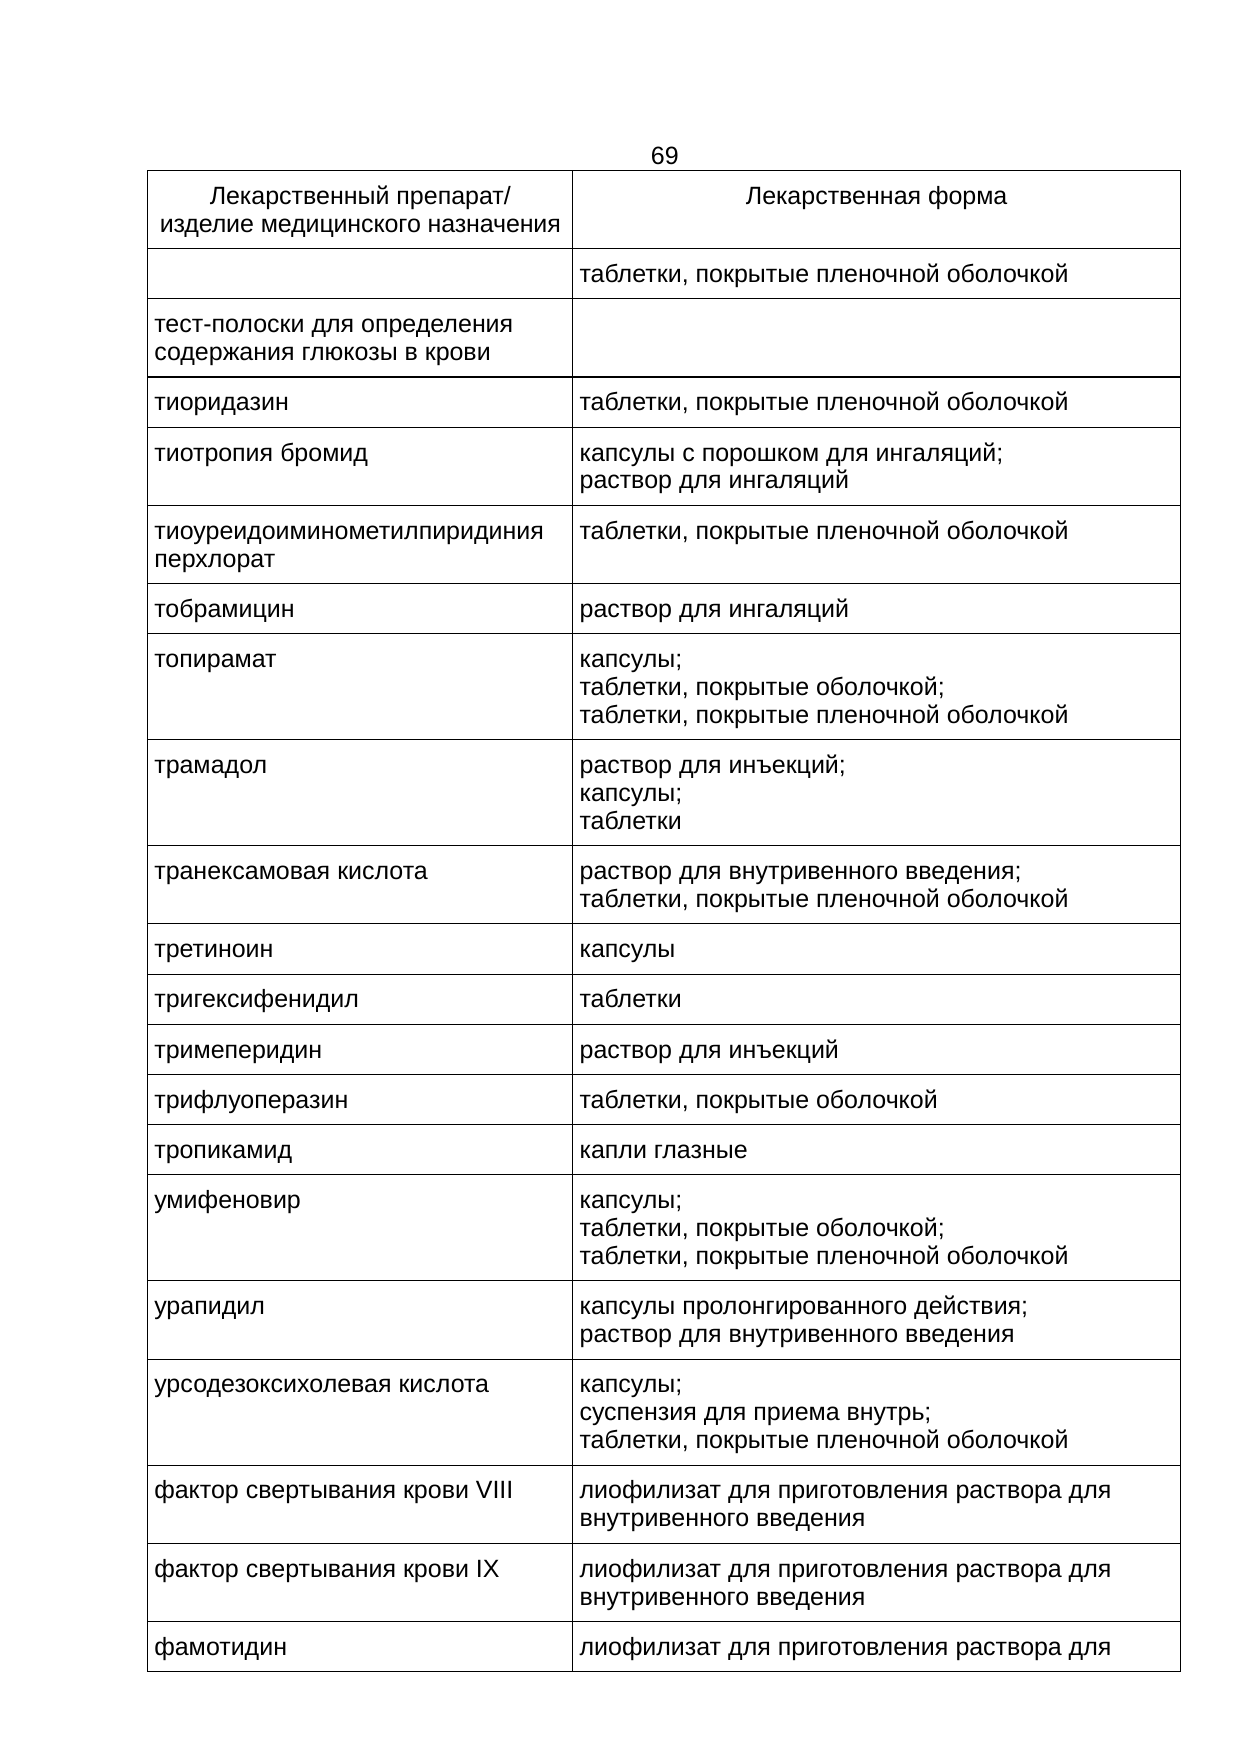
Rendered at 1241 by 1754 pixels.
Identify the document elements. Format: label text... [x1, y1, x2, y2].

table_cell фамотидин [148, 1622, 572, 1671]
table_cell тримеперидин [148, 1025, 572, 1074]
table_cell капсулы; таблетки, покрытые оболочкой; таблетки, покрытые пленочной оболочкой [573, 1175, 1180, 1280]
table_cell лиофилизат для приготовления раствора для внутривенного введения [573, 1544, 1180, 1621]
table_cell тобрамицин [148, 584, 572, 633]
table_cell лиофилизат для приготовления раствора для внутривенного введения [573, 1466, 1180, 1543]
table_cell раствор для инъекций; капсулы; таблетки [573, 740, 1180, 845]
table_cell капсулы пролонгированного действия; раствор для внутривенного введения [573, 1281, 1180, 1358]
table_cell трамадол [148, 740, 572, 845]
table_cell транексамовая кислота [148, 846, 572, 923]
table_cell капсулы с порошком для ингаляций; раствор для ингаляций [573, 428, 1180, 505]
table_cell фактор свертывания крови IX [148, 1544, 572, 1621]
table_cell тропикамид [148, 1125, 572, 1174]
table_cell раствор для внутривенного введения; таблетки, покрытые пленочной оболочкой [573, 846, 1180, 923]
table_cell тиоуреидоиминометилпиридиния перхлорат [148, 506, 572, 583]
table_cell трифлуоперазин [148, 1075, 572, 1124]
table_cell капсулы; суспензия для приема внутрь; таблетки, покрытые пленочной оболочкой [573, 1360, 1180, 1464]
table_cell тест-полоски для определения содержания глюкозы в крови [148, 299, 572, 376]
table_cell [148, 249, 572, 298]
table_cell фактор свертывания крови VIII [148, 1466, 572, 1543]
table_header Лекарственный препарат/ изделие медицинского назначения [148, 171, 572, 248]
table_cell таблетки, покрытые пленочной оболочкой [573, 506, 1180, 583]
table_cell урсодезоксихолевая кислота [148, 1360, 572, 1464]
table_cell урапидил [148, 1281, 572, 1358]
table_cell таблетки, покрытые оболочкой [573, 1075, 1180, 1124]
table_cell капсулы [573, 924, 1180, 973]
table_cell топирамат [148, 634, 572, 739]
table_cell капли глазные [573, 1125, 1180, 1174]
table_cell таблетки, покрытые пленочной оболочкой [573, 249, 1180, 298]
table_cell таблетки [573, 975, 1180, 1024]
table_cell лиофилизат для приготовления раствора для [573, 1622, 1180, 1671]
table_cell капсулы; таблетки, покрытые оболочкой; таблетки, покрытые пленочной оболочкой [573, 634, 1180, 739]
table_cell умифеновир [148, 1175, 572, 1280]
table_cell третиноин [148, 924, 572, 973]
table_header Лекарственная форма [573, 171, 1180, 248]
table_cell [573, 299, 1180, 376]
table_cell тиоридазин [148, 378, 572, 427]
table_cell таблетки, покрытые пленочной оболочкой [573, 378, 1180, 427]
table_cell тригексифенидил [148, 975, 572, 1024]
table_cell раствор для ингаляций [573, 584, 1180, 633]
table_cell тиотропия бромид [148, 428, 572, 505]
table_cell раствор для инъекций [573, 1025, 1180, 1074]
